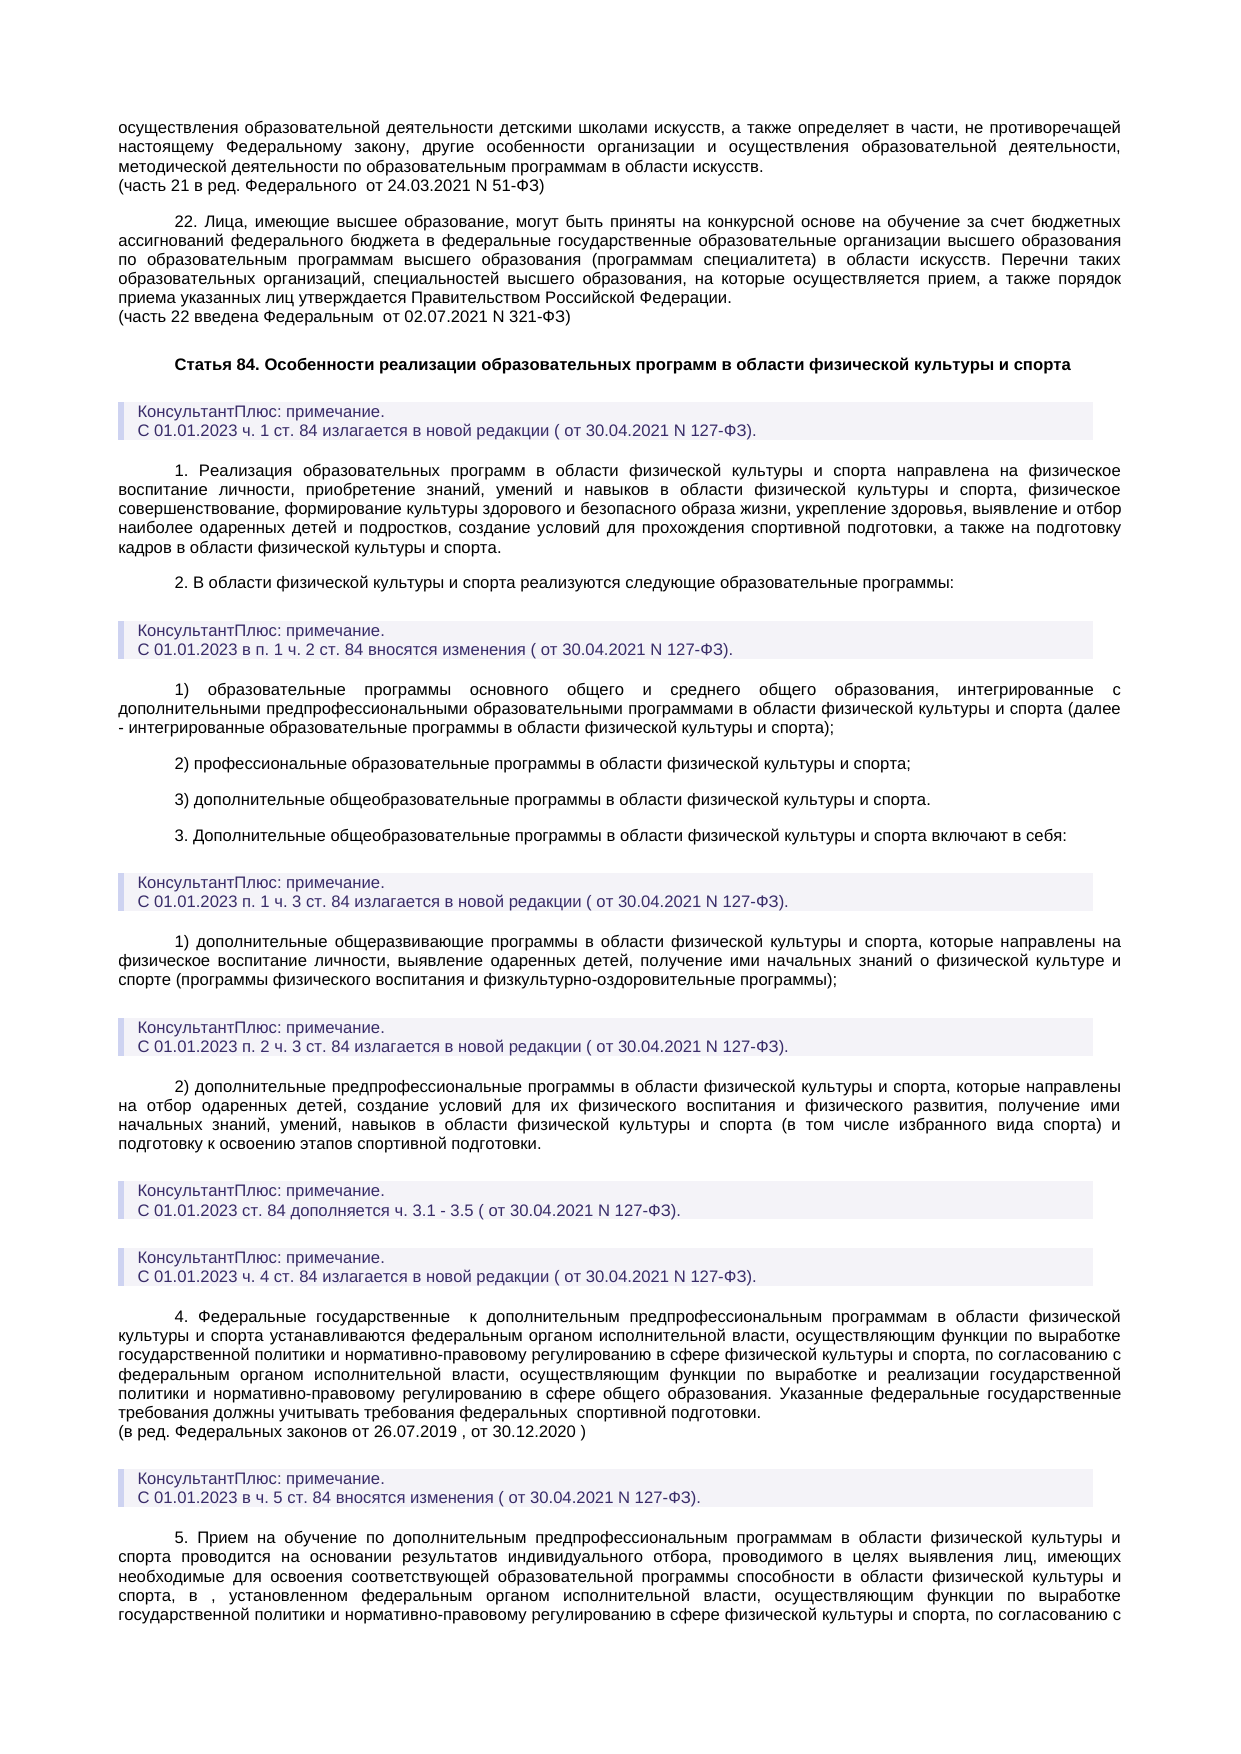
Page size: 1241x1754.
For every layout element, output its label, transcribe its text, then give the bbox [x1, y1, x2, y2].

text Статья 84. Особенности реализации образовательных программ в области физической культуры и спорта [118, 354, 1122, 374]
text 1) дополнительные общеразвивающие программы в области физической культуры и спорта, которые направлены на физическое воспитание личности, выявление одаренных детей, получение ими начальных знаний о физической культуре и спорте (программы физического воспитания и физкультурно-оздоровительные программы); [118, 932, 1122, 989]
table_header [118, 1469, 124, 1507]
table_header [124, 1469, 136, 1507]
table_header [124, 621, 136, 659]
text 5. Прием на обучение по дополнительным предпрофессиональным программам в области физической культуры и спорта проводится на основании результатов индивидуального отбора, проводимого в целях выявления лиц, имеющих необходимые для освоения соответствующей образовательной программы способности в области физической культуры и спорта, в , установленном федеральным органом исполнительной власти, осуществляющим функции по выработке государственной политики и нормативно-правовому регулированию в сфере физической культуры и спорта, по согласованию с [118, 1528, 1122, 1624]
text 22. Лица, имеющие высшее образование, могут быть приняты на конкурсной основе на обучение за счет бюджетных ассигнований федерального бюджета в федеральные государственные образовательные организации высшего образования по образовательным программам высшего образования (программам специалитета) в области искусств. Перечни таких образовательных организаций, специальностей высшего образования, на которые осуществляется прием, а также порядок приема указанных лиц утверждается Правительством Российской Федерации. [118, 211, 1122, 307]
text (в ред. Федеральных законов от 26.07.2019 , от 30.12.2020 ) [118, 1422, 1122, 1441]
table_header [1081, 1018, 1093, 1056]
text 3) дополнительные общеобразовательные программы в области физической культуры и спорта. [118, 790, 1122, 809]
text 1. Реализация образовательных программ в области физической культуры и спорта направлена на физическое воспитание личности, приобретение знаний, умений и навыков в области физической культуры и спорта, физическое совершенствование, формирование культуры здорового и безопасного образа жизни, укрепление здоровья, выявление и отбор наиболее одаренных детей и подростков, создание условий для прохождения спортивной подготовки, а также на подготовку кадров в области физической культуры и спорта. [118, 461, 1122, 557]
table_header [118, 402, 124, 440]
table_header КонсультантПлюс: примечание. С 01.01.2023 в ч. 5 ст. 84 вносятся изменения ( от 30.04.2021 N 127-ФЗ). [136, 1469, 1081, 1507]
table_header [1081, 873, 1093, 911]
table_header [124, 873, 136, 911]
table_header [124, 1018, 136, 1056]
table_header [124, 1248, 136, 1286]
table_header [1081, 1181, 1093, 1219]
table_header [1081, 402, 1093, 440]
table_header [118, 621, 124, 659]
table_header КонсультантПлюс: примечание. С 01.01.2023 в п. 1 ч. 2 ст. 84 вносятся изменения ( от 30.04.2021 N 127-ФЗ). [136, 621, 1081, 659]
table_header [1081, 1469, 1093, 1507]
text (часть 22 введена Федеральным от 02.07.2021 N 321-ФЗ) [118, 307, 1122, 326]
table_header [118, 1248, 124, 1286]
text 1) образовательные программы основного общего и среднего общего образования, интегрированные с дополнительными предпрофессиональными образовательными программами в области физической культуры и спорта (далее - интегрированные образовательные программы в области физической культуры и спорта); [118, 680, 1122, 737]
table_header КонсультантПлюс: примечание. С 01.01.2023 ч. 4 ст. 84 излагается в новой редакции ( от 30.04.2021 N 127-ФЗ). [136, 1248, 1081, 1286]
text 4. Федеральные государственные к дополнительным предпрофессиональным программам в области физической культуры и спорта устанавливаются федеральным органом исполнительной власти, осуществляющим функции по выработке государственной политики и нормативно-правовому регулированию в сфере физической культуры и спорта, по согласованию с федеральным органом исполнительной власти, осуществляющим функции по выработке и реализации государственной политики и нормативно-правовому регулированию в сфере общего образования. Указанные федеральные государственные требования должны учитывать требования федеральных спортивной подготовки. [118, 1307, 1122, 1422]
table_header [118, 1018, 124, 1056]
table_header [124, 402, 136, 440]
table_header [118, 1181, 124, 1219]
text 2) дополнительные предпрофессиональные программы в области физической культуры и спорта, которые направлены на отбор одаренных детей, создание условий для их физического воспитания и физического развития, получение ими начальных знаний, умений, навыков в области физической культуры и спорта (в том числе избранного вида спорта) и подготовку к освоению этапов спортивной подготовки. [118, 1077, 1122, 1153]
table_header [118, 873, 124, 911]
table_header [124, 1181, 136, 1219]
table_header [1081, 1248, 1093, 1286]
table_header КонсультантПлюс: примечание. С 01.01.2023 ст. 84 дополняется ч. 3.1 - 3.5 ( от 30.04.2021 N 127-ФЗ). [136, 1181, 1081, 1219]
table_header [1081, 621, 1093, 659]
text (часть 21 в ред. Федерального от 24.03.2021 N 51-ФЗ) [118, 176, 1122, 195]
text 2) профессиональные образовательные программы в области физической культуры и спорта; [118, 754, 1122, 773]
table_header КонсультантПлюс: примечание. С 01.01.2023 ч. 1 ст. 84 излагается в новой редакции ( от 30.04.2021 N 127-ФЗ). [136, 402, 1081, 440]
table_header КонсультантПлюс: примечание. С 01.01.2023 п. 1 ч. 3 ст. 84 излагается в новой редакции ( от 30.04.2021 N 127-ФЗ). [136, 873, 1081, 911]
table_header КонсультантПлюс: примечание. С 01.01.2023 п. 2 ч. 3 ст. 84 излагается в новой редакции ( от 30.04.2021 N 127-ФЗ). [136, 1018, 1081, 1056]
text 3. Дополнительные общеобразовательные программы в области физической культуры и спорта включают в себя: [118, 826, 1122, 845]
text осуществления образовательной деятельности детскими школами искусств, а также определяет в части, не противоречащей настоящему Федеральному закону, другие особенности организации и осуществления образовательной деятельности, методической деятельности по образовательным программам в области искусств. [118, 118, 1122, 176]
text 2. В области физической культуры и спорта реализуются следующие образовательные программы: [118, 573, 1122, 592]
